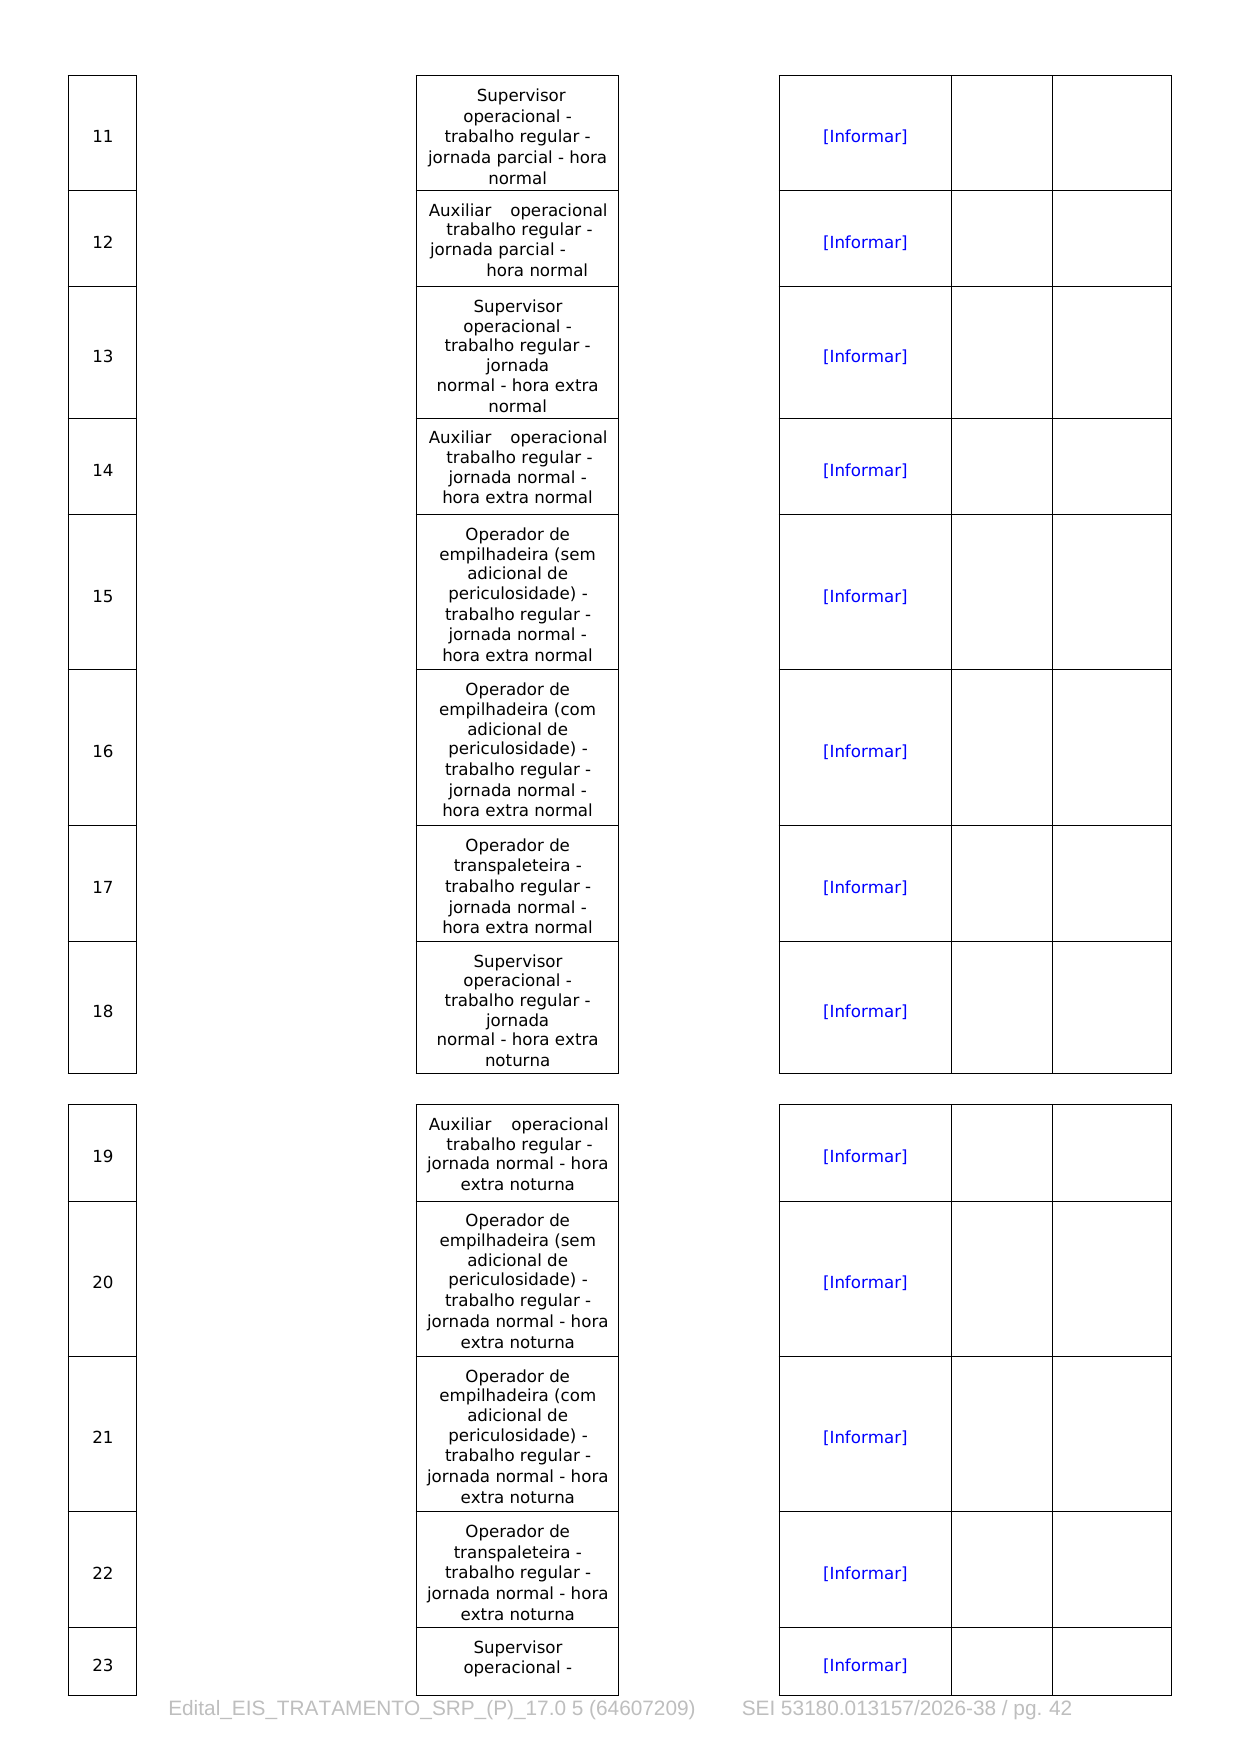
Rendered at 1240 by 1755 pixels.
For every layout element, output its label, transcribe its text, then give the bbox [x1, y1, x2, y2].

table_header 19 [69, 1105, 136, 1201]
table_cell [952, 1357, 1052, 1511]
table_cell [1053, 76, 1171, 190]
table_cell 16 [69, 670, 136, 825]
table_cell [1053, 1357, 1171, 1511]
table_cell Operador de empilhadeira (com adicional de periculosidade) - trabalho regular - jornada normal - hora extra noturna [417, 1357, 618, 1511]
table_cell 13 [69, 287, 136, 418]
table_cell [1053, 1202, 1171, 1356]
table_cell [1053, 515, 1171, 669]
table_header [137, 75, 416, 1073]
table_cell [952, 191, 1052, 286]
table_cell [1053, 287, 1171, 418]
table_cell [Informar] [780, 515, 951, 669]
table_cell [1053, 942, 1171, 1073]
table_cell [Informar] [780, 1357, 951, 1511]
table_header [1053, 1105, 1171, 1201]
table_cell Operador de empilhadeira (com adicional de periculosidade) - trabalho regular - jornada normal - hora extra normal [417, 670, 618, 825]
table_cell [Informar] [780, 76, 951, 190]
table_header [Informar] [780, 1105, 951, 1201]
table_cell [Informar] [780, 942, 951, 1073]
table_cell [1053, 1512, 1171, 1627]
table_cell 18 [69, 942, 136, 1073]
table_cell Operador de transpaleteira - trabalho regular - jornada normal - hora extra noturna [417, 1512, 618, 1627]
table_cell Supervisor operacional - trabalho regular - jornada parcial - hora normal [417, 76, 618, 190]
table_cell [1053, 419, 1171, 514]
table_cell [952, 287, 1052, 418]
table_cell Supervisor operacional [417, 1628, 618, 1694]
table_cell Auxiliar operacional trabalho regular - jornada normal - hora extra normal [417, 419, 618, 514]
table_cell [Informar] [780, 670, 951, 825]
table_cell [1053, 826, 1171, 941]
table_cell [Informar] [780, 1202, 951, 1356]
table_cell [952, 419, 1052, 514]
table_cell [Informar] [780, 1512, 951, 1627]
table_cell Supervisor operacional - trabalho regular - jornada normal - hora extra noturna [417, 942, 618, 1073]
table_cell [Informar] [780, 1628, 951, 1694]
table_cell [952, 670, 1052, 825]
table_header [619, 75, 779, 1073]
table_cell Supervisor operacional - trabalho regular - jornada normal - hora extra normal [417, 287, 618, 418]
table_cell Auxiliar operacional trabalho regular - jornada parcial - hora normal [417, 191, 618, 286]
table_cell [952, 1628, 1052, 1694]
table_cell [952, 515, 1052, 669]
table_cell 14 [69, 419, 136, 514]
table_cell [Informar] [780, 419, 951, 514]
table_cell Operador de transpaleteira - trabalho regular - jornada normal - hora extra normal [417, 826, 618, 941]
table_cell [1053, 1628, 1171, 1694]
table_cell Operador de empilhadeira (sem adicional de periculosidade) - trabalho regular - jornada normal - hora extra noturna [417, 1202, 618, 1356]
table_cell [Informar] [780, 191, 951, 286]
table_cell [1053, 191, 1171, 286]
table_cell Operador de empilhadeira (sem adicional de periculosidade) - trabalho regular - jornada normal - hora extra normal [417, 515, 618, 669]
table_cell 21 [69, 1357, 136, 1511]
table_cell 22 [69, 1512, 136, 1627]
table_header [952, 1105, 1052, 1201]
table_header [137, 1104, 416, 1694]
table_cell [952, 1512, 1052, 1627]
table_header Auxiliar operacional trabalho regular - jornada normal - hora extra noturna [417, 1105, 618, 1201]
table_header [619, 1104, 779, 1694]
table_cell 17 [69, 826, 136, 941]
table_cell [1053, 670, 1171, 825]
table_cell 20 [69, 1202, 136, 1356]
table_cell [952, 942, 1052, 1073]
table_cell [952, 1202, 1052, 1356]
table_cell [Informar] [780, 826, 951, 941]
table_cell [Informar] [780, 287, 951, 418]
table_cell 15 [69, 515, 136, 669]
table_cell 11 [69, 76, 136, 190]
table_cell 23 [69, 1628, 136, 1694]
table_cell [952, 76, 1052, 190]
table_cell 12 [69, 191, 136, 286]
table_cell [952, 826, 1052, 941]
